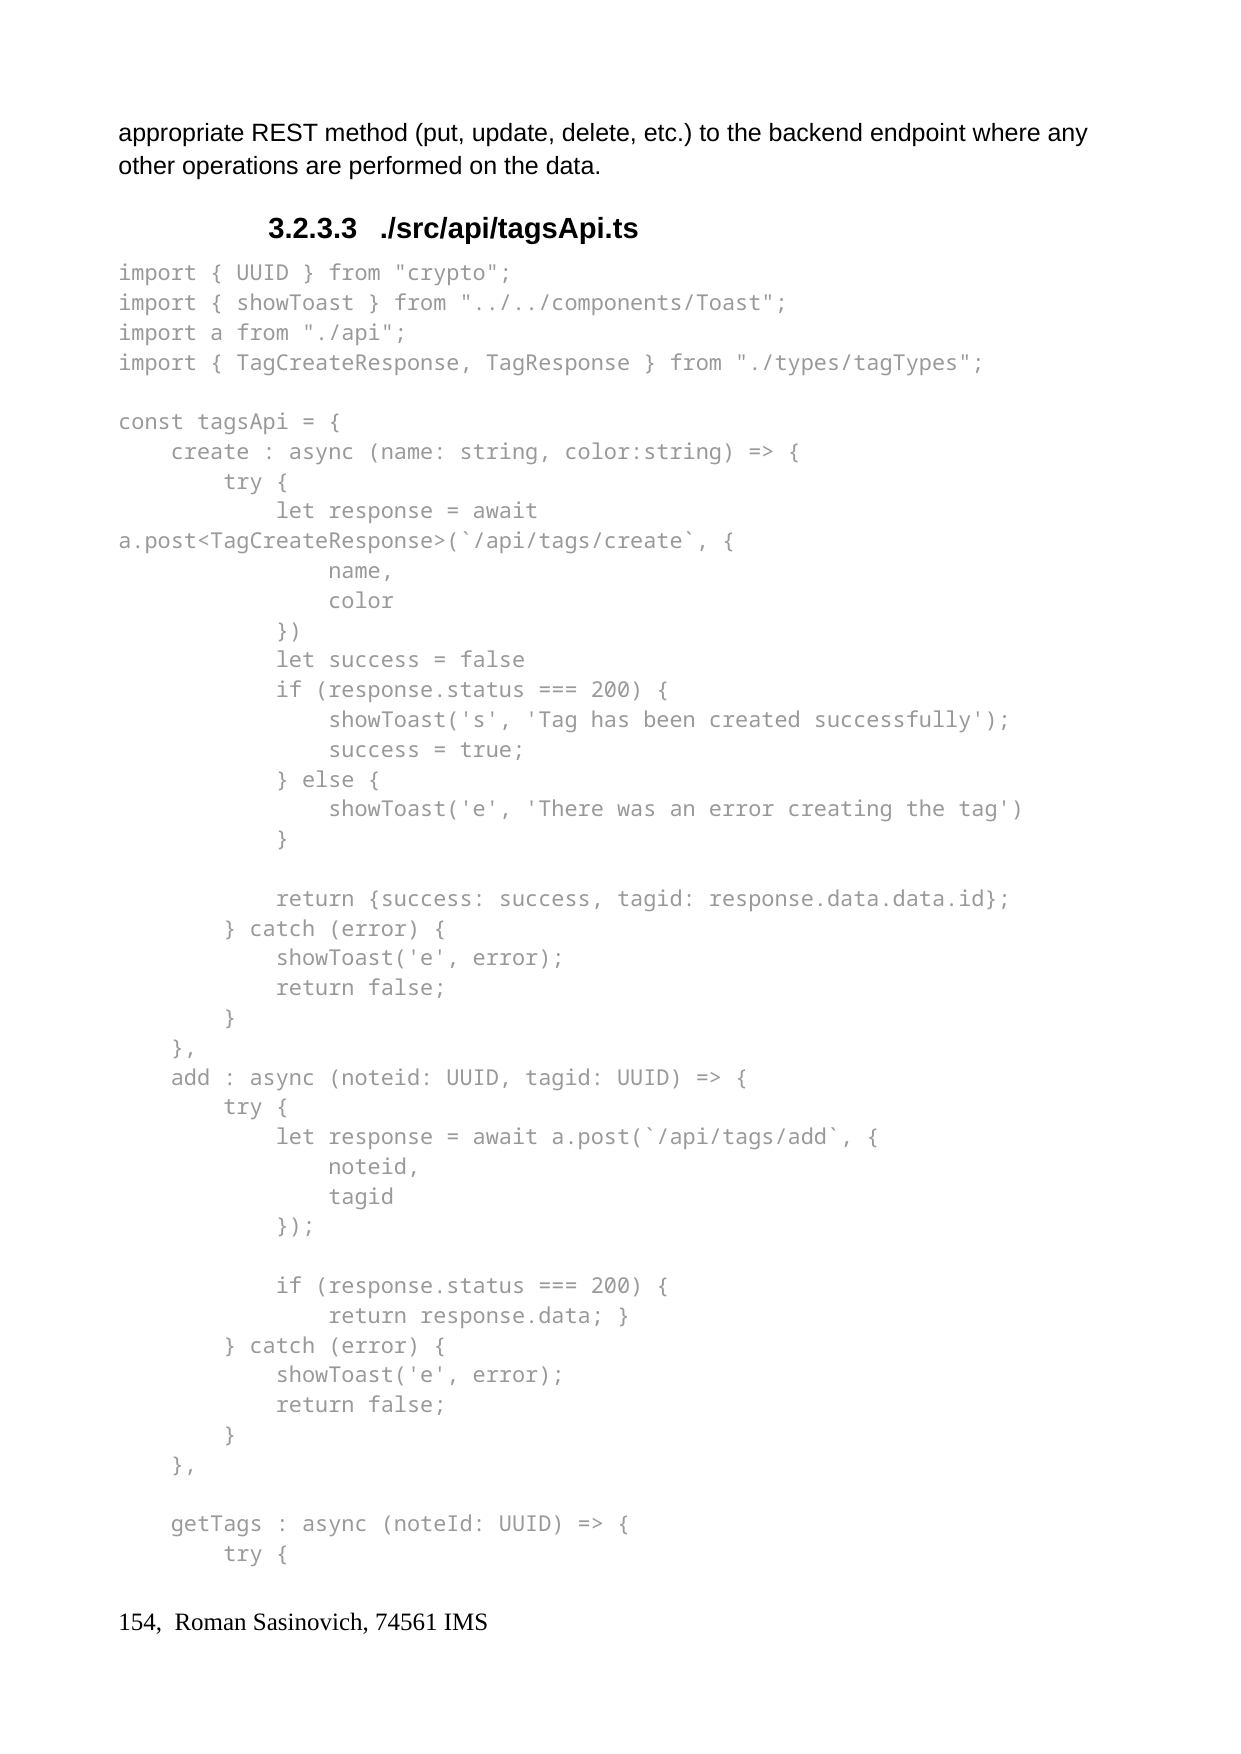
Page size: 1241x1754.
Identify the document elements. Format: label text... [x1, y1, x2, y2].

text } else { [118, 763, 1122, 793]
text let response = await a.post<TagCreateResponse>(`/api/tags/create`, { [118, 495, 1122, 555]
text if (response.status === 200) { [118, 674, 1122, 704]
text }) [118, 614, 1122, 644]
text } [118, 1002, 1122, 1032]
text } catch (error) { [118, 1329, 1122, 1359]
text return false; [118, 972, 1122, 1002]
text add : async (noteid: UUID, tagid: UUID) => { [118, 1061, 1122, 1091]
text appropriate REST method (put, update, delete, etc.) to the backend endpoint where any other operations are performed on the data. [118, 118, 1122, 180]
text try { [118, 1538, 1122, 1568]
text showToast('e', 'There was an error creating the tag') [118, 793, 1122, 823]
text import { showToast } from "../../components/Toast"; [118, 287, 1122, 317]
text create : async (name: string, color:string) => { [118, 436, 1122, 466]
text }, [118, 1449, 1122, 1478]
text try { [118, 466, 1122, 495]
text noteid, [118, 1151, 1122, 1181]
text let success = false [118, 644, 1122, 674]
text import { TagCreateResponse, TagResponse } from "./types/tagTypes"; [118, 346, 1122, 376]
text color [118, 585, 1122, 614]
text showToast('e', error); [118, 942, 1122, 972]
text } catch (error) { [118, 912, 1122, 942]
subtitle ./src/api/tagsApi.ts [268, 211, 1122, 245]
text tagid [118, 1181, 1122, 1210]
text success = true; [118, 734, 1122, 763]
text showToast('e', error); [118, 1359, 1122, 1389]
text name, [118, 555, 1122, 585]
text return false; [118, 1389, 1122, 1419]
text let response = await a.post(`/api/tags/add`, { [118, 1121, 1122, 1151]
text try { [118, 1091, 1122, 1121]
text return response.data; } [118, 1300, 1122, 1329]
text }, [118, 1032, 1122, 1061]
text import a from "./api"; [118, 317, 1122, 346]
text import { UUID } from "crypto"; [118, 257, 1122, 287]
text } [118, 1419, 1122, 1449]
text } [118, 823, 1122, 853]
text getTags : async (noteId: UUID) => { [118, 1508, 1122, 1538]
text showToast('s', 'Tag has been created successfully'); [118, 704, 1122, 734]
text if (response.status === 200) { [118, 1270, 1122, 1300]
text }); [118, 1210, 1122, 1240]
text const tagsApi = { [118, 406, 1122, 436]
text return {success: success, tagid: response.data.data.id}; [118, 883, 1122, 912]
